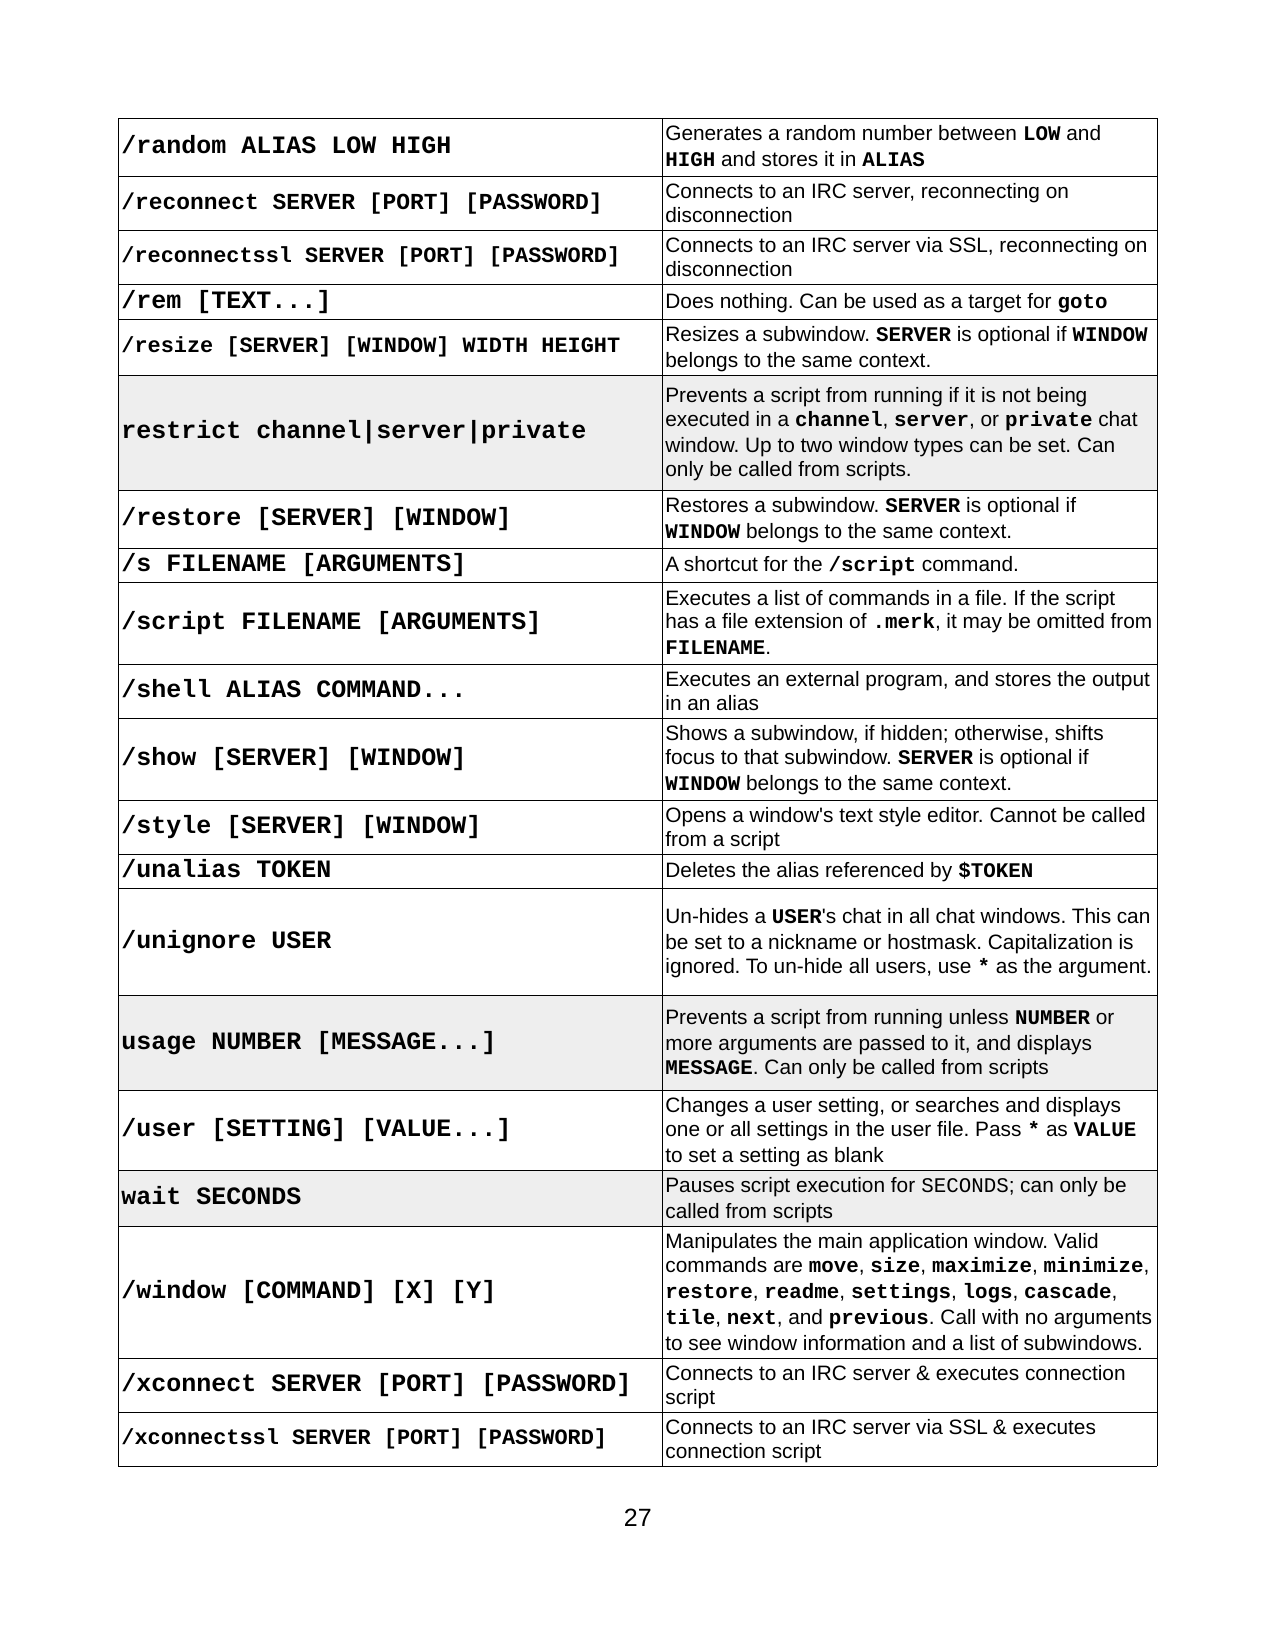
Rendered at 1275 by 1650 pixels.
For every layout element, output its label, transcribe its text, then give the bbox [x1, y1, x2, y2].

table_cell Opens a window's text style editor. Cannot be called from a script [663, 801, 1157, 854]
table_cell /shell ALIAS COMMAND... [119, 665, 662, 718]
table_cell Does nothing. Can be used as a target for goto [663, 285, 1157, 318]
table_cell Generates a random number between LOW and HIGH and stores it in ALIAS [663, 119, 1157, 176]
table_cell Prevents a script from running if it is not being executed in a channel, server, or private chat window. Up to two window types can be set. Can only be called from scripts. [663, 376, 1157, 490]
table_cell Changes a user setting, or searches and displays one or all settings in the user file. Pass * as VALUE to set a setting as blank [663, 1091, 1157, 1170]
table_cell Manipulates the main application window. Valid commands are move, size, maximize, minimize, restore, readme, settings, logs, cascade, tile, next, and previous. Call with no arguments to see window information and a list of subwindows. [663, 1227, 1157, 1358]
table_cell /show [SERVER] [WINDOW] [119, 719, 662, 800]
table_cell /rem [TEXT...] [119, 285, 662, 318]
table_cell /style [SERVER] [WINDOW] [119, 801, 662, 854]
table_cell wait SECONDS [119, 1171, 662, 1226]
table_cell Deletes the alias referenced by $TOKEN [663, 855, 1157, 888]
table_cell usage NUMBER [MESSAGE...] [119, 996, 662, 1090]
table_cell Executes an external program, and stores the output in an alias [663, 665, 1157, 718]
table_cell Executes a list of commands in a file. If the script has a file extension of .merk, it may be omitted from FILENAME. [663, 583, 1157, 664]
table_cell Pauses script execution for SECONDS; can only be called from scripts [663, 1171, 1157, 1226]
table_cell Connects to an IRC server via SSL, reconnecting on disconnection [663, 231, 1157, 284]
table_cell /xconnect SERVER [PORT] [PASSWORD] [119, 1359, 662, 1412]
table_cell restrict channel|server|private [119, 376, 662, 490]
table_cell Prevents a script from running unless NUMBER or more arguments are passed to it, and displays MESSAGE. Can only be called from scripts [663, 996, 1157, 1090]
table_cell /unalias TOKEN [119, 855, 662, 888]
table_cell /resize [SERVER] [WINDOW] WIDTH HEIGHT [119, 320, 662, 374]
table_cell /script FILENAME [ARGUMENTS] [119, 583, 662, 664]
table_cell /random ALIAS LOW HIGH [119, 119, 662, 176]
table_cell Restores a subwindow. SERVER is optional if WINDOW belongs to the same context. [663, 491, 1157, 548]
table_cell Un-hides a USER's chat in all chat windows. This can be set to a nickname or hostmask. Capitalization is ignored. To un-hide all users, use * as the argument. [663, 889, 1157, 995]
table_cell Shows a subwindow, if hidden; otherwise, shifts focus to that subwindow. SERVER is optional if WINDOW belongs to the same context. [663, 719, 1157, 800]
table_cell /window [COMMAND] [X] [Y] [119, 1227, 662, 1358]
table_cell Connects to an IRC server & executes connection script [663, 1359, 1157, 1412]
table_cell /reconnect SERVER [PORT] [PASSWORD] [119, 177, 662, 230]
table_cell Connects to an IRC server, reconnecting on disconnection [663, 177, 1157, 230]
table_cell /unignore USER [119, 889, 662, 995]
table_cell /s FILENAME [ARGUMENTS] [119, 549, 662, 582]
table_cell Resizes a subwindow. SERVER is optional if WINDOW belongs to the same context. [663, 320, 1157, 374]
table_cell A shortcut for the /script command. [663, 549, 1157, 582]
table_cell /user [SETTING] [VALUE...] [119, 1091, 662, 1170]
table_cell /xconnectssl SERVER [PORT] [PASSWORD] [119, 1413, 662, 1466]
table_cell /reconnectssl SERVER [PORT] [PASSWORD] [119, 231, 662, 284]
table_cell Connects to an IRC server via SSL & executes connection script [663, 1413, 1157, 1466]
table_cell /restore [SERVER] [WINDOW] [119, 491, 662, 548]
